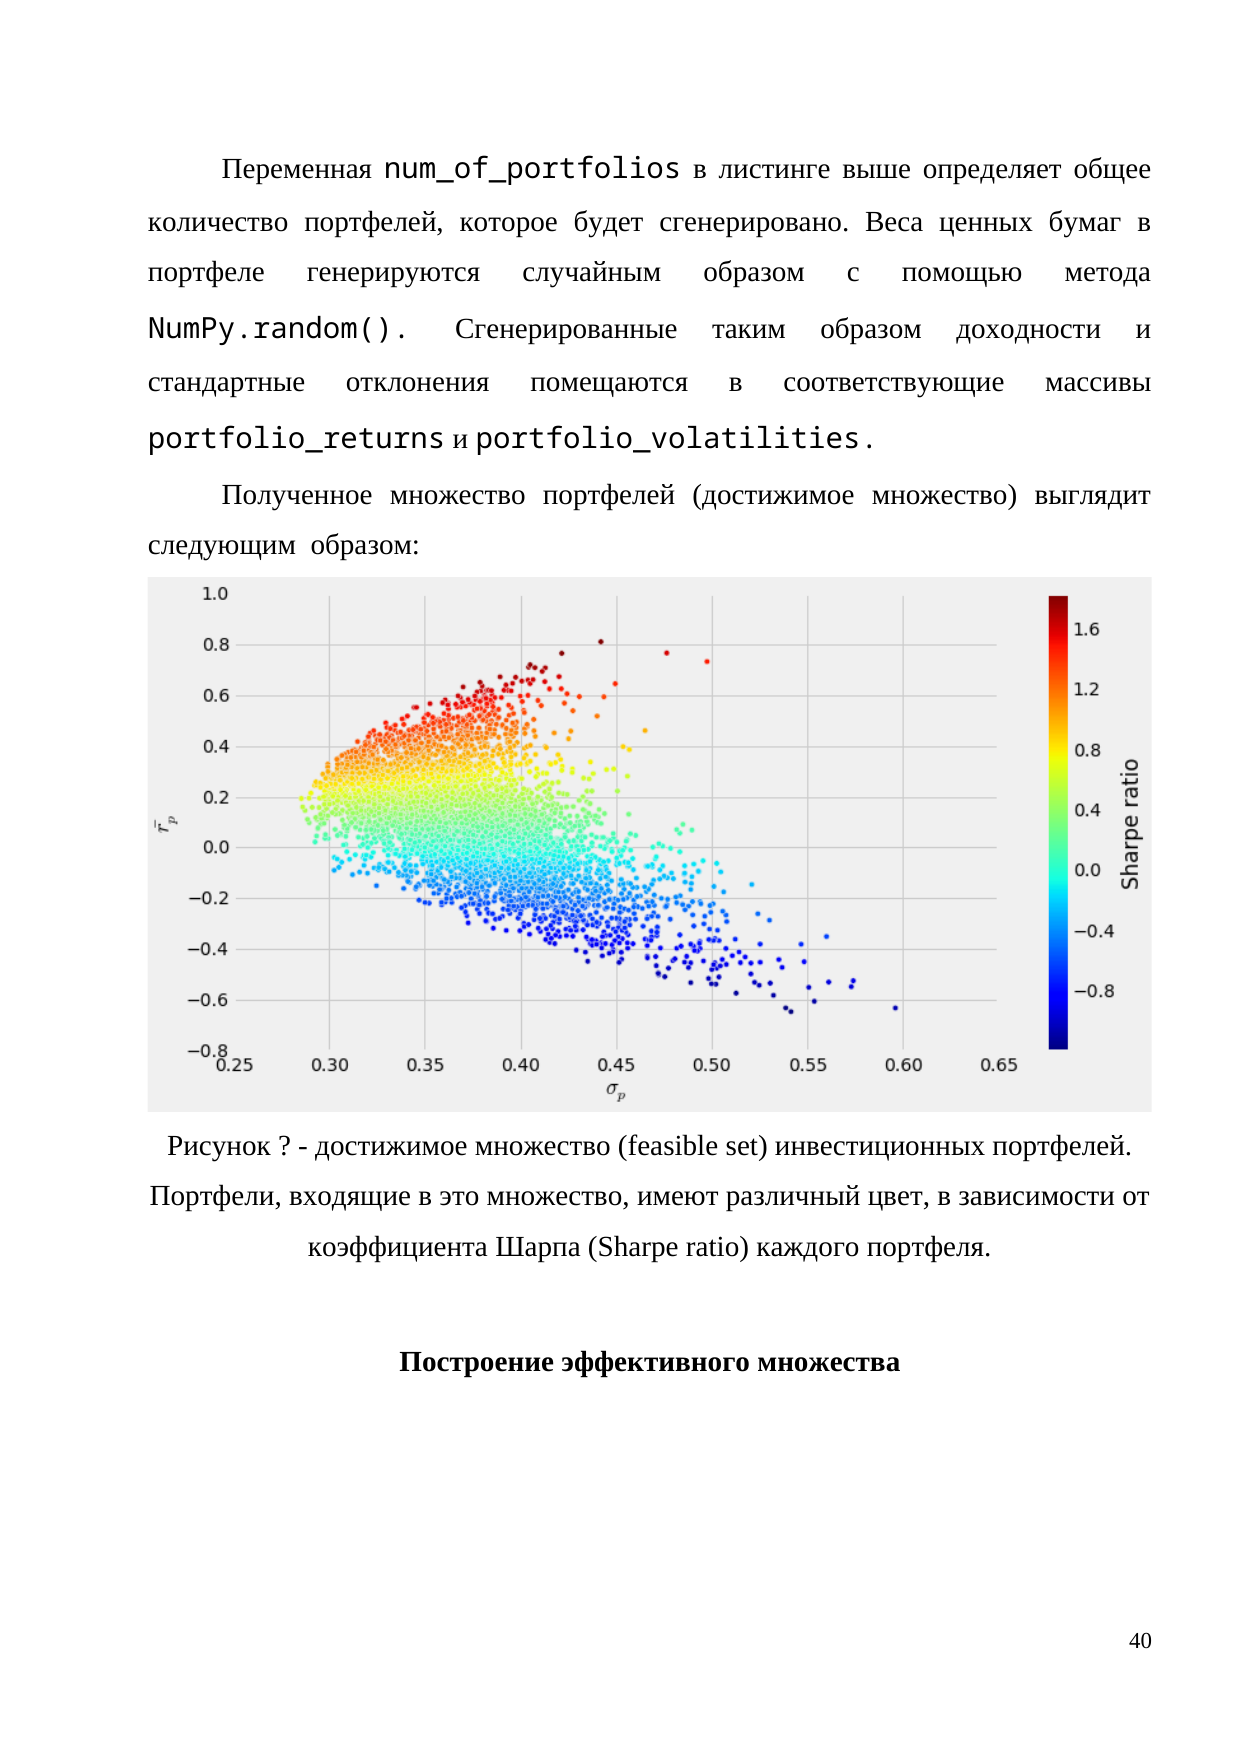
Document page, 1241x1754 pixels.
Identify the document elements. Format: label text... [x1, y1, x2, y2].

picture [147, 577, 1152, 1112]
text Полученное множество портфелей (достижимое множество) выглядит следующим образом: [148, 477, 1152, 561]
subtitle Построение эффективного множества [148, 1344, 1152, 1378]
text Рисунок ? - достижимое множество (feasible set) инвестиционных портфелей. Портфели, входящие в это множество, имеют различный цвет, в зависимости от коэффициента Шарпа (Sharpe ratio) каждого портфеля. [148, 1128, 1152, 1262]
text Переменная num_of_portfolios в листинге выше определяет общее количество портфелей, которое будет сгенерировано. Веса ценных бумаг в портфеле генерируются случайным образом с помощью метода NumPy.random(). Сгенерированные таким образом доходности и стандартные отклонения помещаются в соответствующие массивы portfolio_returns и portfolio_volatilities. [148, 148, 1152, 457]
